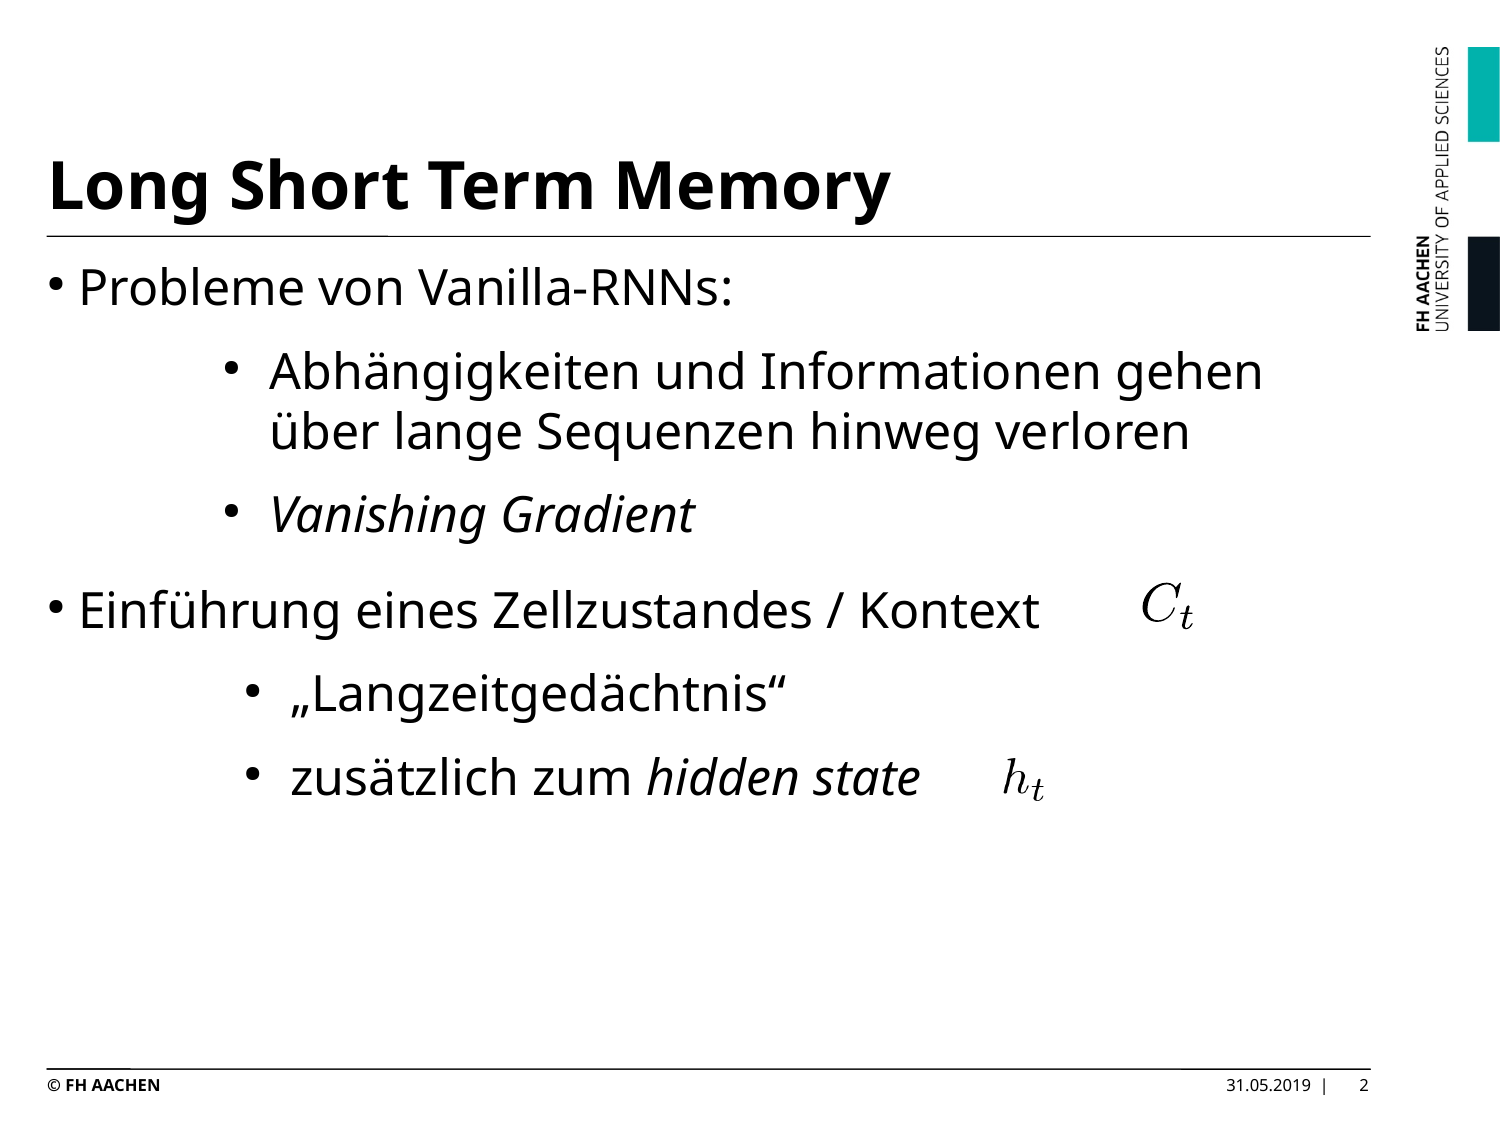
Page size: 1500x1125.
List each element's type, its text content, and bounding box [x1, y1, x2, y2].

picture [1404, 47, 1500, 331]
text_box [1139, 582, 1195, 630]
title Long Short Term Memory [47, 142, 1371, 231]
list Probleme von Vanilla-RNNs: Abhängigkeiten und Informationen gehen über lange Sequenzen hinweg verloren Vanishing Gradient Einführung eines Zellzustandes / Kontext „Langzeitgedächtnis“ zusätzlich zum hidden state [47, 255, 1371, 1047]
picture [1003, 758, 1044, 801]
